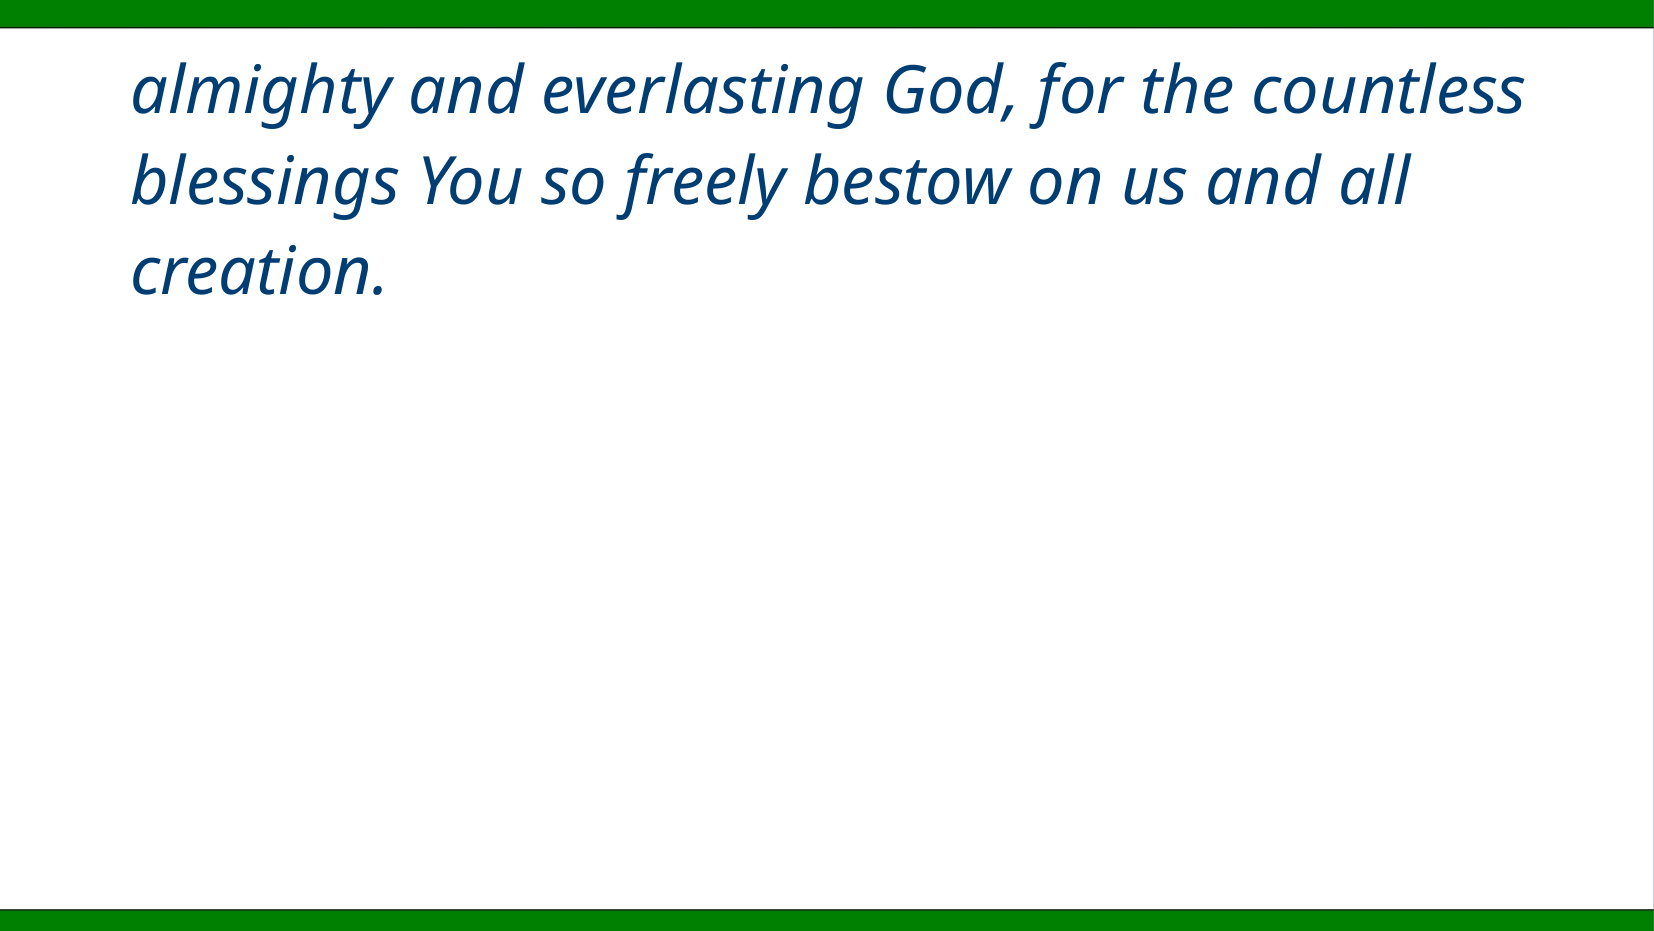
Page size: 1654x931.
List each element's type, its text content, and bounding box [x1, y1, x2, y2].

text_box almighty and everlasting God, for the countless blessings You so freely bestow on us and all creation. [45, 34, 1576, 316]
picture [0, 0, 1654, 931]
